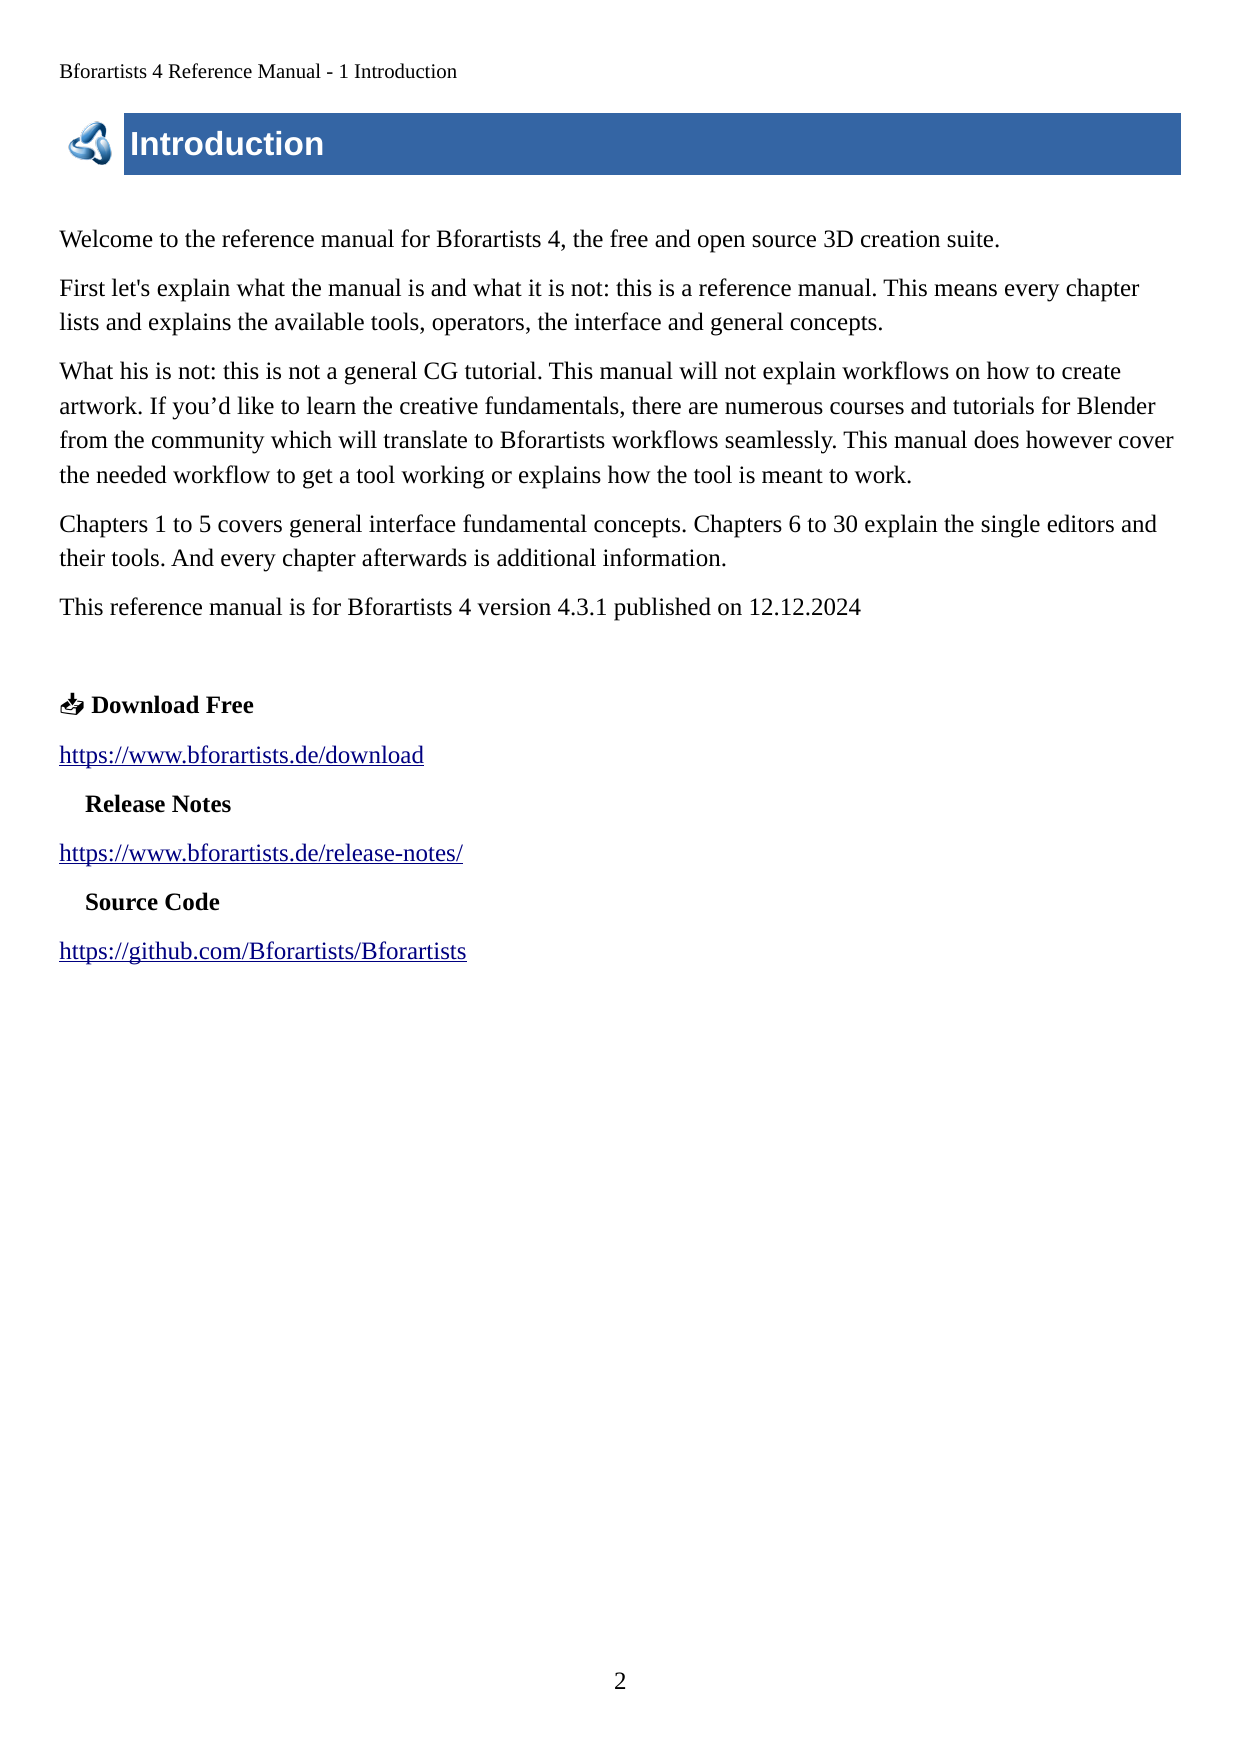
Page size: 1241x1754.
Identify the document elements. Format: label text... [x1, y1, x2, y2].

text https://github.com/Bforartists/Bforartists [59, 936, 1181, 999]
picture [65, 118, 114, 168]
text 📥 Download Free [59, 691, 1181, 719]
text First let's explain what the manual is and what it is not: this is a reference manual. This means every chapter lists and explains the available tools, operators, the interface and general concepts. [59, 273, 1181, 336]
text 🧰 Source Code [59, 887, 1181, 916]
table_header [59, 113, 124, 175]
text https://www.bforartists.de/download [59, 740, 1181, 768]
text Welcome to the reference manual for Bforartists 4, the free and open source 3D creation suite. [59, 224, 1181, 253]
table_header Introduction [124, 113, 1181, 175]
text This reference manual is for Bforartists 4 version 4.3.1 published on 12.12.2024 [59, 592, 1181, 621]
text Chapters 1 to 5 covers general interface fundamental concepts. Chapters 6 to 30 explain the single editors and their tools. And every chapter afterwards is additional information. [59, 509, 1181, 572]
text 📝 Release Notes [59, 789, 1181, 817]
text What his is not: this is not a general CG tutorial. This manual will not explain workflows on how to create artwork. If you’d like to learn the creative fundamentals, there are numerous courses and tutorials for Blender from the community which will translate to Bforartists workflows seamlessly. This manual does however cover the needed workflow to get a tool working or explains how the tool is meant to work. [59, 356, 1181, 489]
text https://www.bforartists.de/release-notes/ [59, 838, 1181, 867]
